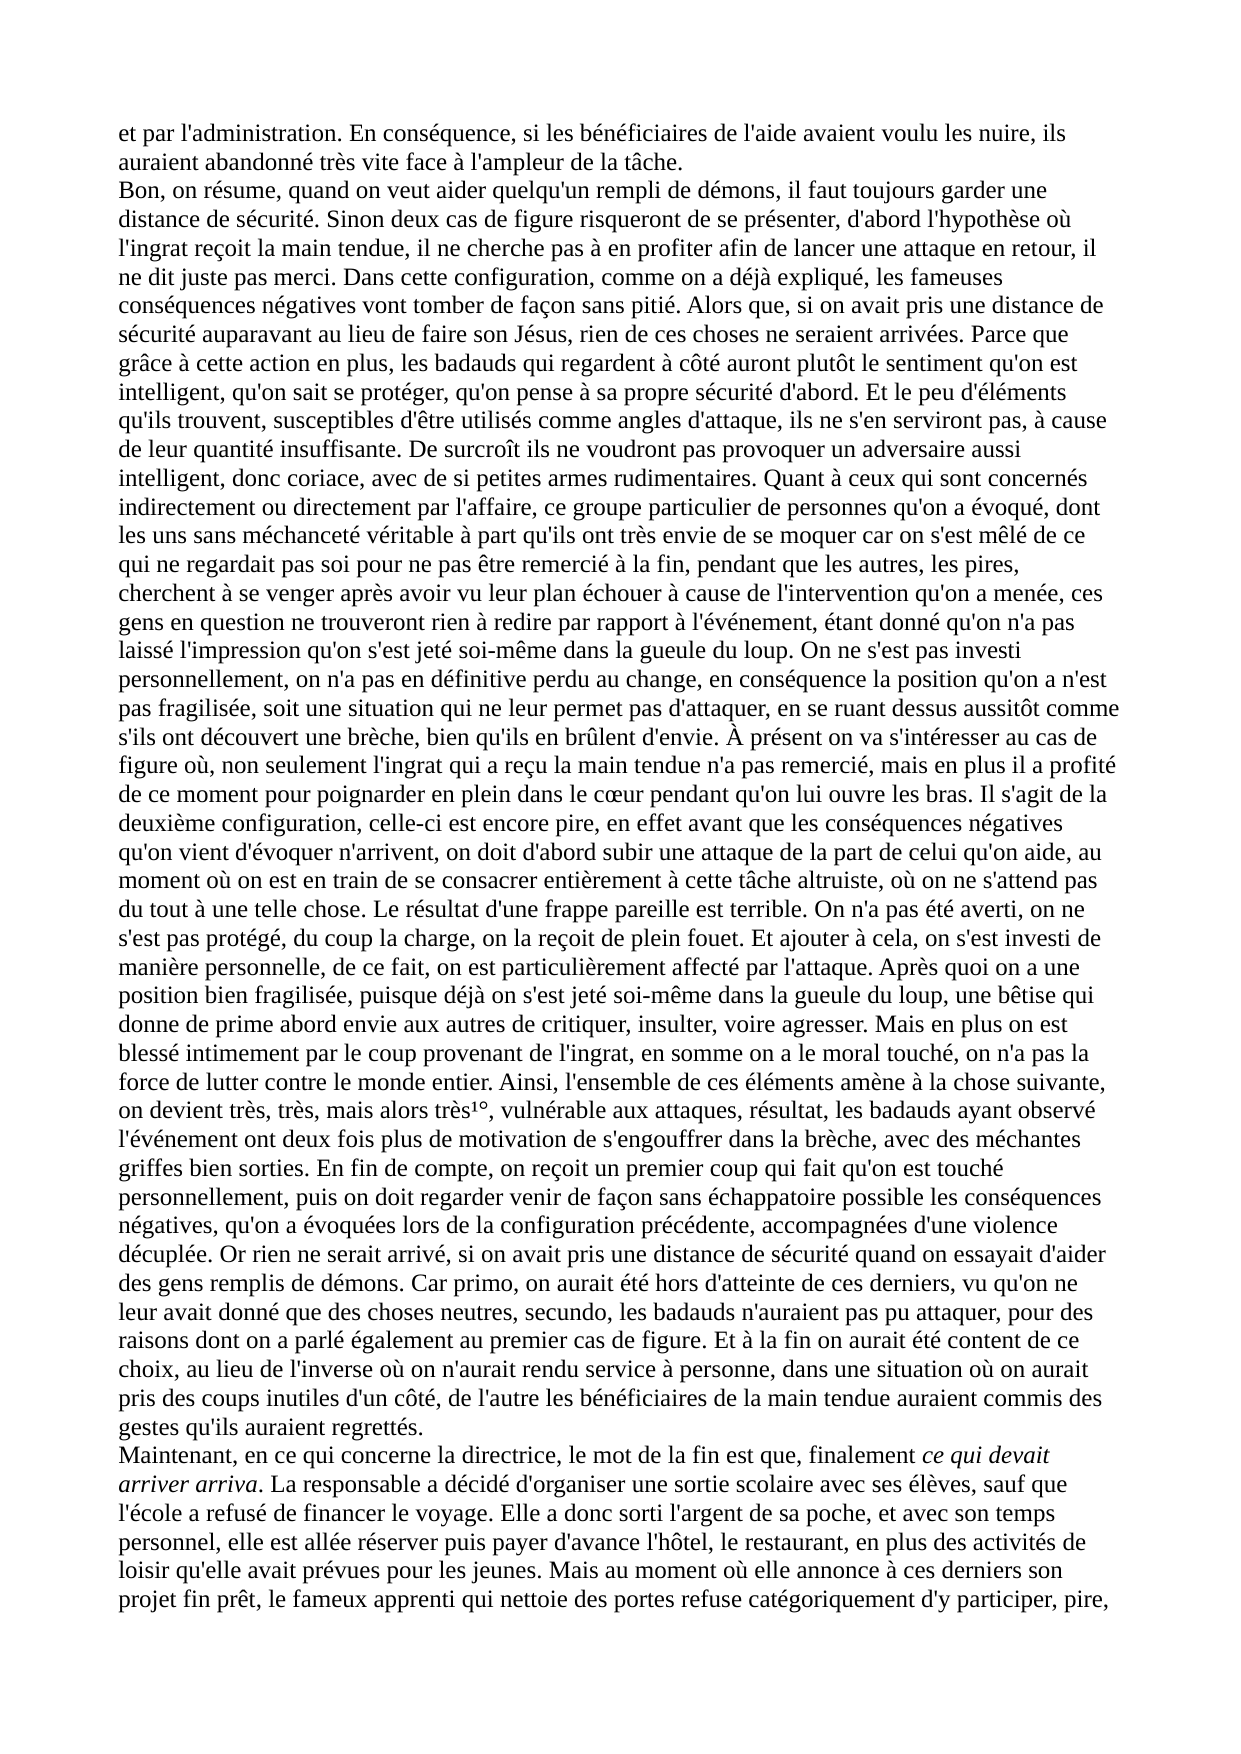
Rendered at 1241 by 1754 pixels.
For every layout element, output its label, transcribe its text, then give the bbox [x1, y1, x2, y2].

text Bon, on résume, quand on veut aider quelqu'un rempli de démons, il faut toujours garder une distance de sécurité. Sinon deux cas de figure risqueront de se présenter, d'abord l'hypothèse où l'ingrat reçoit la main tendue, il ne cherche pas à en profiter afin de lancer une attaque en retour, il ne dit juste pas merci. Dans cette configuration, comme on a déjà expliqué, les fameuses conséquences négatives vont tomber de façon sans pitié. Alors que, si on avait pris une distance de sécurité auparavant au lieu de faire son Jésus, rien de ces choses ne seraient arrivées. Parce que grâce à cette action en plus, les badauds qui regardent à côté auront plutôt le sentiment qu'on est intelligent, qu'on sait se protéger, qu'on pense à sa propre sécurité d'abord. Et le peu d'éléments qu'ils trouvent, susceptibles d'être utilisés comme angles d'attaque, ils ne s'en serviront pas, à cause de leur quantité insuffisante. De surcroît ils ne voudront pas provoquer un adversaire aussi intelligent, donc coriace, avec de si petites armes rudimentaires. Quant à ceux qui sont concernés indirectement ou directement par l'affaire, ce groupe particulier de personnes qu'on a évoqué, dont les uns sans méchanceté véritable à part qu'ils ont très envie de se moquer car on s'est mêlé de ce qui ne regardait pas soi pour ne pas être remercié à la fin, pendant que les autres, les pires, cherchent à se venger après avoir vu leur plan échouer à cause de l'intervention qu'on a menée, ces gens en question ne trouveront rien à redire par rapport à l'événement, étant donné qu'on n'a pas laissé l'impression qu'on s'est jeté soi-même dans la gueule du loup. On ne s'est pas investi personnellement, on n'a pas en définitive perdu au change, en conséquence la position qu'on a n'est pas fragilisée, soit une situation qui ne leur permet pas d'attaquer, en se ruant dessus aussitôt comme s'ils ont découvert une brèche, bien qu'ils en brûlent d'envie. À présent on va s'intéresser au cas de figure où, non seulement l'ingrat qui a reçu la main tendue n'a pas remercié, mais en plus il a profité de ce moment pour poignarder en plein dans le cœur pendant qu'on lui ouvre les bras. Il s'agit de la deuxième configuration, celle-ci est encore pire, en effet avant que les conséquences négatives qu'on vient d'évoquer n'arrivent, on doit d'abord subir une attaque de la part de celui qu'on aide, au moment où on est en train de se consacrer entièrement à cette tâche altruiste, où on ne s'attend pas du tout à une telle chose. Le résultat d'une frappe pareille est terrible. On n'a pas été averti, on ne s'est pas protégé, du coup la charge, on la reçoit de plein fouet. Et ajouter à cela, on s'est investi de manière personnelle, de ce fait, on est particulièrement affecté par l'attaque. Après quoi on a une position bien fragilisée, puisque déjà on s'est jeté soi-même dans la gueule du loup, une bêtise qui donne de prime abord envie aux autres de critiquer, insulter, voire agresser. Mais en plus on est blessé intimement par le coup provenant de l'ingrat, en somme on a le moral touché, on n'a pas la force de lutter contre le monde entier. Ainsi, l'ensemble de ces éléments amène à la chose suivante, on devient très, très, mais alors très¹°, vulnérable aux attaques, résultat, les badauds ayant observé l'événement ont deux fois plus de motivation de s'engouffrer dans la brèche, avec des méchantes griffes bien sorties. En fin de compte, on reçoit un premier coup qui fait qu'on est touché personnellement, puis on doit regarder venir de façon sans échappatoire possible les conséquences négatives, qu'on a évoquées lors de la configuration précédente, accompagnées d'une violence décuplée. Or rien ne serait arrivé, si on avait pris une distance de sécurité quand on essayait d'aider des gens remplis de démons. Car primo, on aurait été hors d'atteinte de ces derniers, vu qu'on ne leur avait donné que des choses neutres, secundo, les badauds n'auraient pas pu attaquer, pour des raisons dont on a parlé également au premier cas de figure. Et à la fin on aurait été content de ce choix, au lieu de l'inverse où on n'aurait rendu service à personne, dans une situation où on aurait pris des coups inutiles d'un côté, de l'autre les bénéficiaires de la main tendue auraient commis des gestes qu'ils auraient regrettés. [118, 176, 1122, 1441]
text Maintenant, en ce qui concerne la directrice, le mot de la fin est que, finalement ce qui devait arriver arriva. La responsable a décidé d'organiser une sortie scolaire avec ses élèves, sauf que l'école a refusé de financer le voyage. Elle a donc sorti l'argent de sa poche, et avec son temps personnel, elle est allée réserver puis payer d'avance l'hôtel, le restaurant, en plus des activités de loisir qu'elle avait prévues pour les jeunes. Mais au moment où elle annonce à ces derniers son projet fin prêt, le fameux apprenti qui nettoie des portes refuse catégoriquement d'y participer, pire, [118, 1441, 1122, 1613]
text et par l'administration. En conséquence, si les bénéficiaires de l'aide avaient voulu les nuire, ils auraient abandonné très vite face à l'ampleur de la tâche. [118, 118, 1122, 176]
